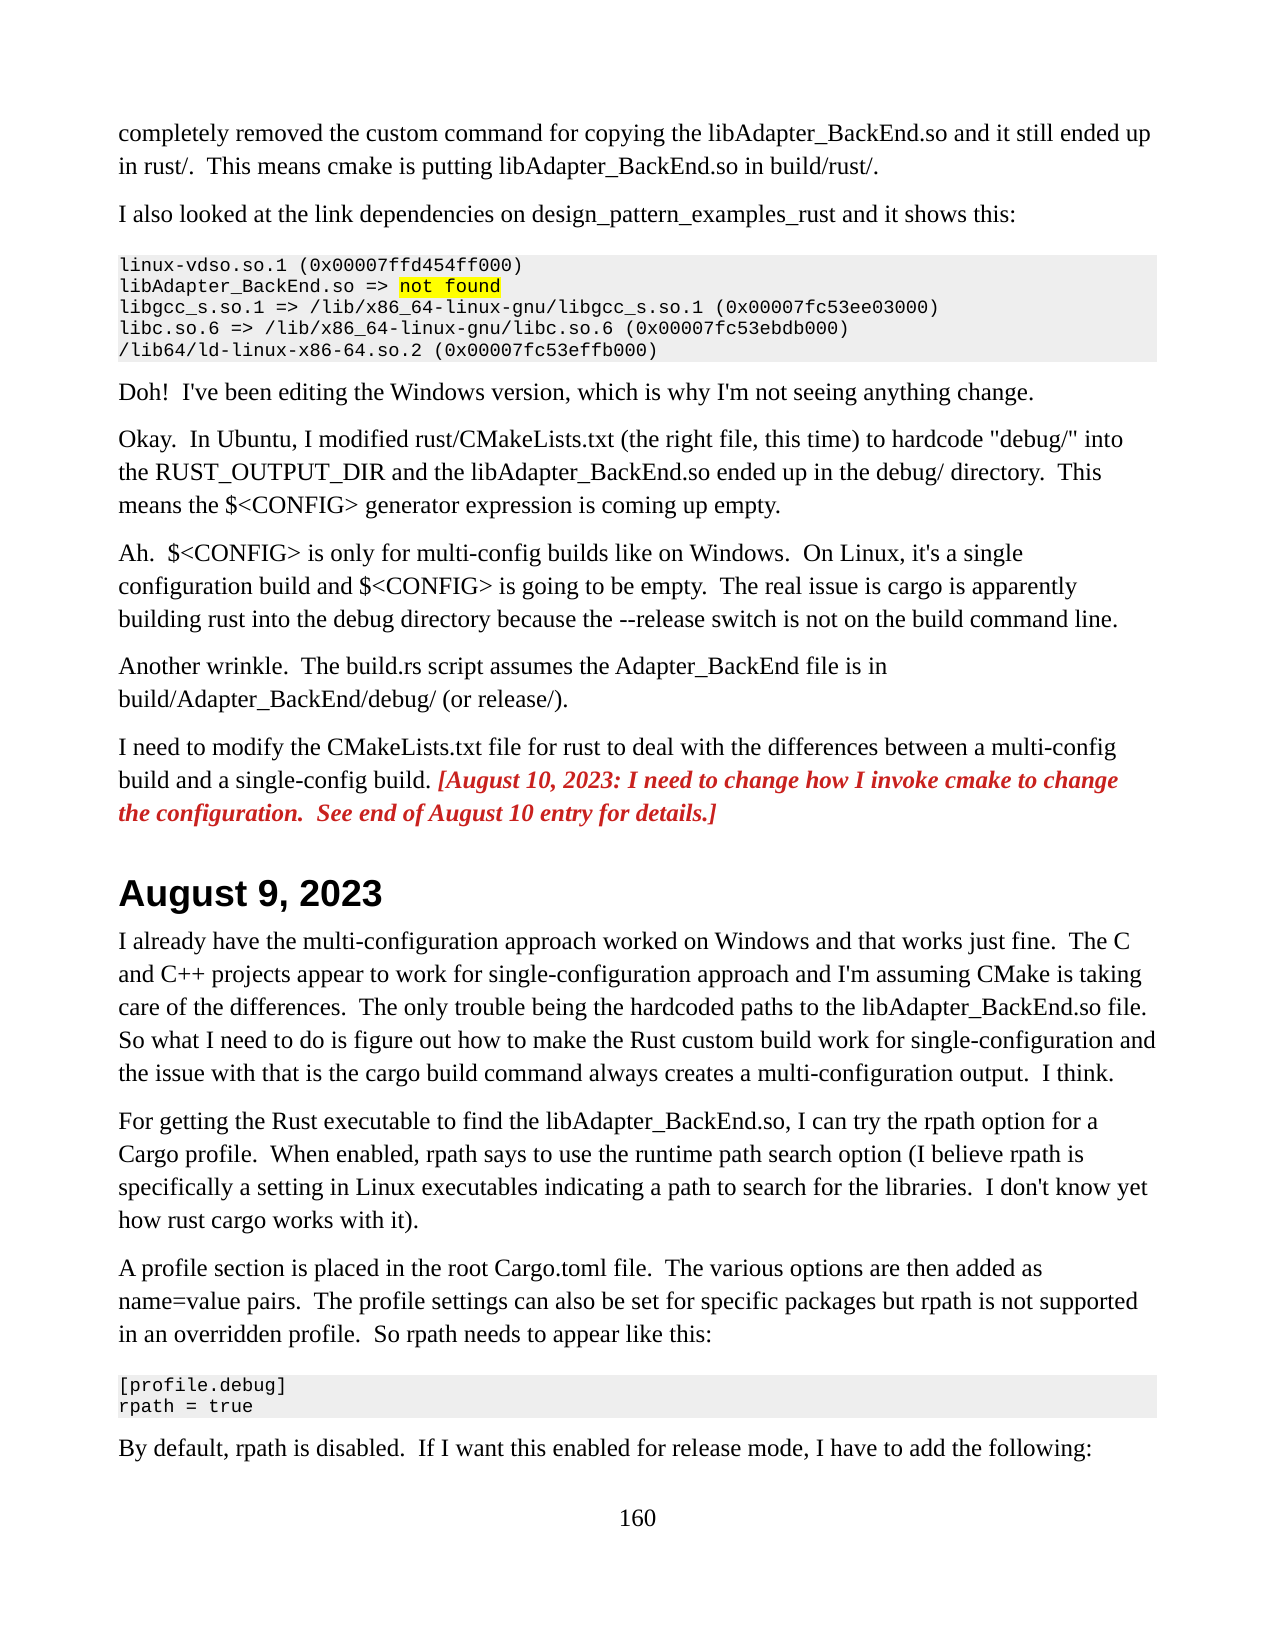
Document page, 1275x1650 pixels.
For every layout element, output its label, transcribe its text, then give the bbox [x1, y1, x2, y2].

text A profile section is placed in the root Cargo.toml file. The various options are then added as name=value pairs. The profile settings can also be set for specific packages but rpath is not supported in an overridden profile. So rpath needs to appear like this: [118, 1253, 1157, 1347]
subtitle August 9, 2023 [118, 871, 1157, 914]
text Ah. $<CONFIG> is only for multi-config builds like on Windows. On Linux, it's a single configuration build and $<CONFIG> is going to be empty. The real issue is cargo is apparently building rust into the debug directory because the --release switch is not on the build command line. [118, 538, 1157, 633]
text By default, rpath is disabled. If I want this enabled for release mode, I have to add the following: [118, 1433, 1157, 1462]
text linux-vdso.so.1 (0x00007ffd454ff000) [118, 255, 1157, 277]
text I need to modify the CMakeLists.txt file for rust to deal with the differences between a multi-config build and a single-config build. [August 10, 2023: I need to change how I invoke cmake to change the configuration. See end of August 10 entry for details.] [118, 732, 1157, 827]
text libgcc_s.so.1 => /lib/x86_64-linux-gnu/libgcc_s.so.1 (0x00007fc53ee03000) [118, 298, 1157, 319]
text I already have the multi-configuration approach worked on Windows and that works just fine. The C and C++ projects appear to work for single-configuration approach and I'm assuming CMake is taking care of the differences. The only trouble being the hardcoded paths to the libAdapter_BackEnd.so file. So what I need to do is figure out how to make the Rust custom build work for single-configuration and the issue with that is the cargo build command always creates a multi-configuration output. I think. [118, 926, 1157, 1087]
text libc.so.6 => /lib/x86_64-linux-gnu/libc.so.6 (0x00007fc53ebdb000) [118, 319, 1157, 340]
text completely removed the custom command for copying the libAdapter_BackEnd.so and it still ended up in rust/. This means cmake is putting libAdapter_BackEnd.so in build/rust/. [118, 118, 1157, 180]
text rpath = true [118, 1397, 1157, 1418]
text libAdapter_BackEnd.so => not found [118, 277, 1157, 298]
text I also looked at the link dependencies on design_pattern_examples_rust and it shows this: [118, 199, 1157, 227]
text Another wrinkle. The build.rs script assumes the Adapter_BackEnd file is in build/Adapter_BackEnd/debug/ (or release/). [118, 651, 1157, 713]
text /lib64/ld-linux-x86-64.so.2 (0x00007fc53effb000) [118, 340, 1157, 362]
text Okay. In Ubuntu, I modified rust/CMakeLists.txt (the right file, this time) to hardcode "debug/" into the RUST_OUTPUT_DIR and the libAdapter_BackEnd.so ended up in the debug/ directory. This means the $<CONFIG> generator expression is coming up empty. [118, 424, 1157, 519]
text Doh! I've been editing the Windows version, which is why I'm not seeing anything change. [118, 377, 1157, 405]
text [profile.debug] [118, 1375, 1157, 1397]
text For getting the Rust executable to find the libAdapter_BackEnd.so, I can try the rpath option for a Cargo profile. When enabled, rpath says to use the runtime path search option (I believe rpath is specifically a setting in Linux executables indicating a path to search for the libraries. I don't know yet how rust cargo works with it). [118, 1106, 1157, 1234]
